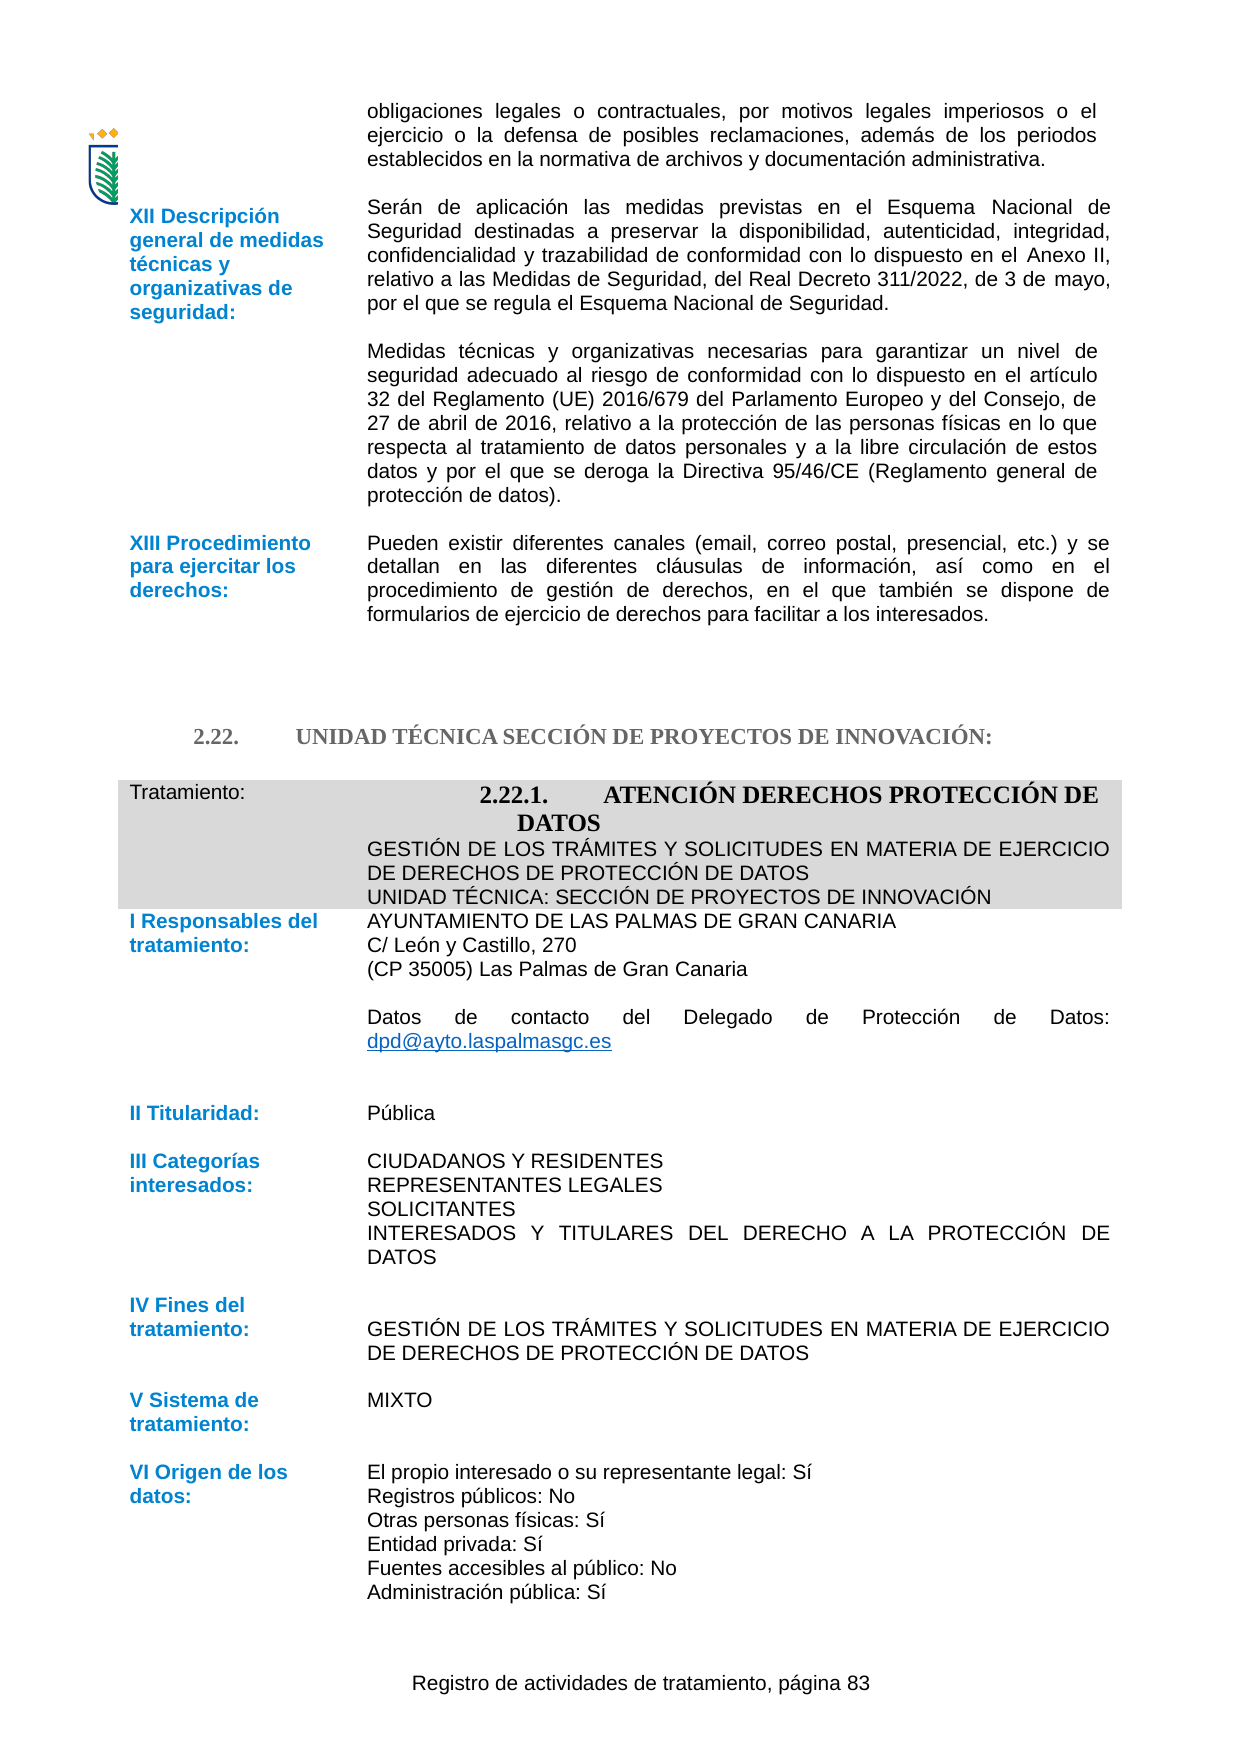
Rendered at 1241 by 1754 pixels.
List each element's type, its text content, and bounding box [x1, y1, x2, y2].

table_header ATENCIÓN DERECHOS PROTECCIÓN DE DATOS GESTIÓN DE LOS TRÁMITES Y SOLICITUDES EN MATERIA DE EJERCICIO DE DERECHOS DE PROTECCIÓN DE DATOS UNIDAD TÉCNICA: SECCIÓN DE PROYECTOS DE INNOVACIÓN [356, 780, 1122, 909]
table_header Tratamiento: [118, 780, 356, 909]
table_cell I Responsables del tratamiento: [118, 909, 356, 1101]
table_cell El propio interesado o su representante legal: Sí Registros públicos: No Otras personas físicas: Sí Entidad privada: Sí Fuentes accesibles al público: No Administración pública: Sí [356, 1460, 1122, 1628]
table_cell obligaciones legales o contractuales, por motivos legales imperiosos o el ejercicio o la defensa de posibles reclamaciones, además de los periodos establecidos en la normativa de archivos y documentación administrativa. [356, 99, 1122, 195]
table_cell III Categorías interesados: [118, 1149, 356, 1292]
picture [88, 128, 118, 205]
table_cell VI Origen de los datos: [118, 1460, 356, 1628]
table_cell Pública [356, 1101, 1122, 1149]
table_cell XII Descripción general de medidas técnicas y organizativas de seguridad: [118, 195, 356, 530]
table_cell Pueden existir diferentes canales (email, correo postal, presencial, etc.) y se detallan en las diferentes cláusulas de información, así como en el procedimiento de gestión de derechos, en el que también se dispone de formularios de ejercicio de derechos para facilitar a los interesados. [356, 530, 1122, 650]
table_cell Serán de aplicación las medidas previstas en el Esquema Nacional de Seguridad destinadas a preservar la disponibilidad, autenticidad, integridad, confidencialidad y trazabilidad de conformidad con lo dispuesto en el Anexo II, relativo a las Medidas de Seguridad, del Real Decreto 311/2022, de 3 de mayo, por el que se regula el Esquema Nacional de Seguridad. Medidas técnicas y organizativas necesarias para garantizar un nivel de seguridad adecuado al riesgo de conformidad con lo dispuesto en el artículo 32 del Reglamento (UE) 2016/679 del Parlamento Europeo y del Consejo, de 27 de abril de 2016, relativo a la protección de las personas físicas en lo que respecta al tratamiento de datos personales y a la libre circulación de estos datos y por el que se deroga la Directiva 95/46/CE (Reglamento general de protección de datos). [356, 195, 1122, 530]
table_cell MIXTO [356, 1388, 1122, 1460]
table_cell [118, 99, 356, 195]
table_cell GESTIÓN DE LOS TRÁMITES Y SOLICITUDES EN MATERIA DE EJERCICIO DE DERECHOS DE PROTECCIÓN DE DATOS [356, 1293, 1122, 1388]
table_cell XIII Procedimiento para ejercitar los derechos: [118, 530, 356, 650]
table_cell IV Fines del tratamiento: [118, 1293, 356, 1388]
table_cell V Sistema de tratamiento: [118, 1388, 356, 1460]
table_cell II Titularidad: [118, 1101, 356, 1149]
subtitle UNIDAD TÉCNICA SECCIÓN DE PROYECTOS DE INNOVACIÓN: [193, 723, 1122, 749]
table_cell AYUNTAMIENTO DE LAS PALMAS DE GRAN CANARIA C/ León y Castillo, 270 (CP 35005) Las Palmas de Gran Canaria Datos de contacto del Delegado de Protección de Datos: dpd@ayto.laspalmasgc.es [356, 909, 1122, 1101]
table_cell CIUDADANOS Y RESIDENTES REPRESENTANTES LEGALES SOLICITANTES INTERESADOS Y TITULARES DEL DERECHO A LA PROTECCIÓN DE DATOS [356, 1149, 1122, 1292]
